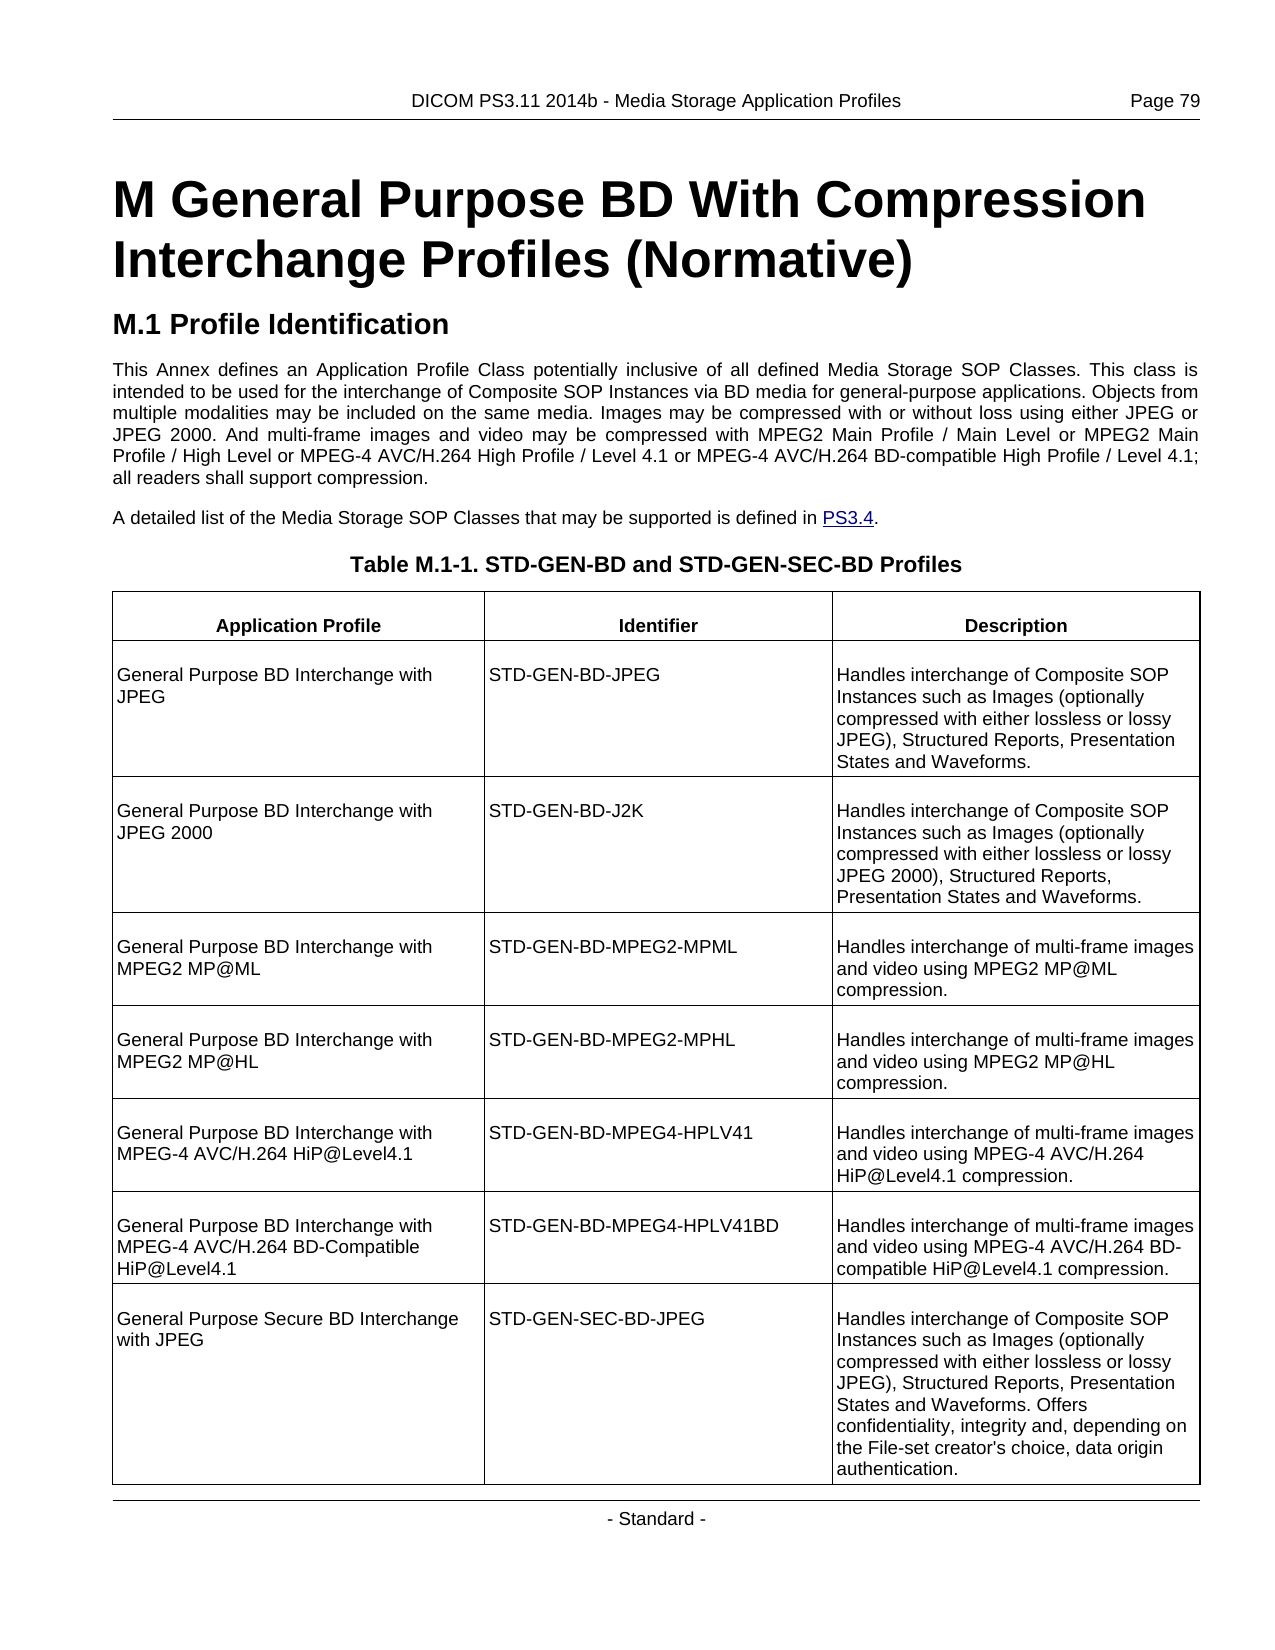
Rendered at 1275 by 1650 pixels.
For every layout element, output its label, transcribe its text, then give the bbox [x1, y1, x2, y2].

table_cell Handles interchange of Composite SOP Instances such as Images (optionally compressed with either lossless or lossy JPEG 2000), Structured Reports, Presentation States and Waveforms. [833, 777, 1199, 912]
table_cell General Purpose BD Interchange with MPEG2 MP@ML [113, 913, 484, 1005]
table_cell General Purpose BD Interchange with JPEG [113, 641, 484, 776]
text Table M.1-1. STD-GEN-BD and STD-GEN-SEC-BD Profiles [112, 551, 1200, 577]
table_cell STD-GEN-BD-MPEG4-HPLV41 [485, 1099, 832, 1191]
table_cell STD-GEN-BD-MPEG2-MPHL [485, 1006, 832, 1098]
table_cell Handles interchange of multi-frame images and video using MPEG2 MP@HL compression. [833, 1006, 1199, 1098]
text A detailed list of the Media Storage SOP Classes that may be supported is defined in PS3.4. [112, 507, 1200, 529]
table_cell Handles interchange of multi-frame images and video using MPEG-4 AVC/H.264 HiP@Level4.1 compression. [833, 1099, 1199, 1191]
table_cell General Purpose BD Interchange with MPEG-4 AVC/H.264 BD-Compatible HiP@Level4.1 [113, 1192, 484, 1283]
table_header Identifier [485, 592, 832, 640]
table_cell STD-GEN-BD-JPEG [485, 641, 832, 776]
table_cell STD-GEN-BD-MPEG2-MPML [485, 913, 832, 1005]
table_cell General Purpose BD Interchange with MPEG2 MP@HL [113, 1006, 484, 1098]
table_cell STD-GEN-BD-MPEG4-HPLV41BD [485, 1192, 832, 1283]
table_header Description [833, 592, 1199, 640]
table_cell Handles interchange of Composite SOP Instances such as Images (optionally compressed with either lossless or lossy JPEG), Structured Reports, Presentation States and Waveforms. Offers confidentiality, integrity and, depending on the File-set creator's choice, data origin authentication. [833, 1284, 1199, 1484]
table_cell Handles interchange of multi-frame images and video using MPEG2 MP@ML compression. [833, 913, 1199, 1005]
table_cell Handles interchange of multi-frame images and video using MPEG-4 AVC/H.264 BD-compatible HiP@Level4.1 compression. [833, 1192, 1199, 1283]
table_header Application Profile [113, 592, 484, 640]
text M General Purpose BD With Compression Interchange Profiles (Normative) [112, 169, 1200, 288]
table_cell STD-GEN-BD-J2K [485, 777, 832, 912]
table_cell Handles interchange of Composite SOP Instances such as Images (optionally compressed with either lossless or lossy JPEG), Structured Reports, Presentation States and Waveforms. [833, 641, 1199, 776]
text This Annex defines an Application Profile Class potentially inclusive of all defined Media Storage SOP Classes. This class is intended to be used for the interchange of Composite SOP Instances via BD media for general-purpose applications. Objects from multiple modalities may be included on the same media. Images may be compressed with or without loss using either JPEG or JPEG 2000. And multi-frame images and video may be compressed with MPEG2 Main Profile / Main Level or MPEG2 Main Profile / High Level or MPEG-4 AVC/H.264 High Profile / Level 4.1 or MPEG-4 AVC/H.264 BD-compatible High Profile / Level 4.1; all readers shall support compression. [112, 359, 1200, 488]
table_cell General Purpose BD Interchange with JPEG 2000 [113, 777, 484, 912]
table_cell General Purpose Secure BD Interchange with JPEG [113, 1284, 484, 1484]
table_cell General Purpose BD Interchange with MPEG-4 AVC/H.264 HiP@Level4.1 [113, 1099, 484, 1191]
text M.1 Profile Identification [112, 307, 1200, 340]
table_cell STD-GEN-SEC-BD-JPEG [485, 1284, 832, 1484]
